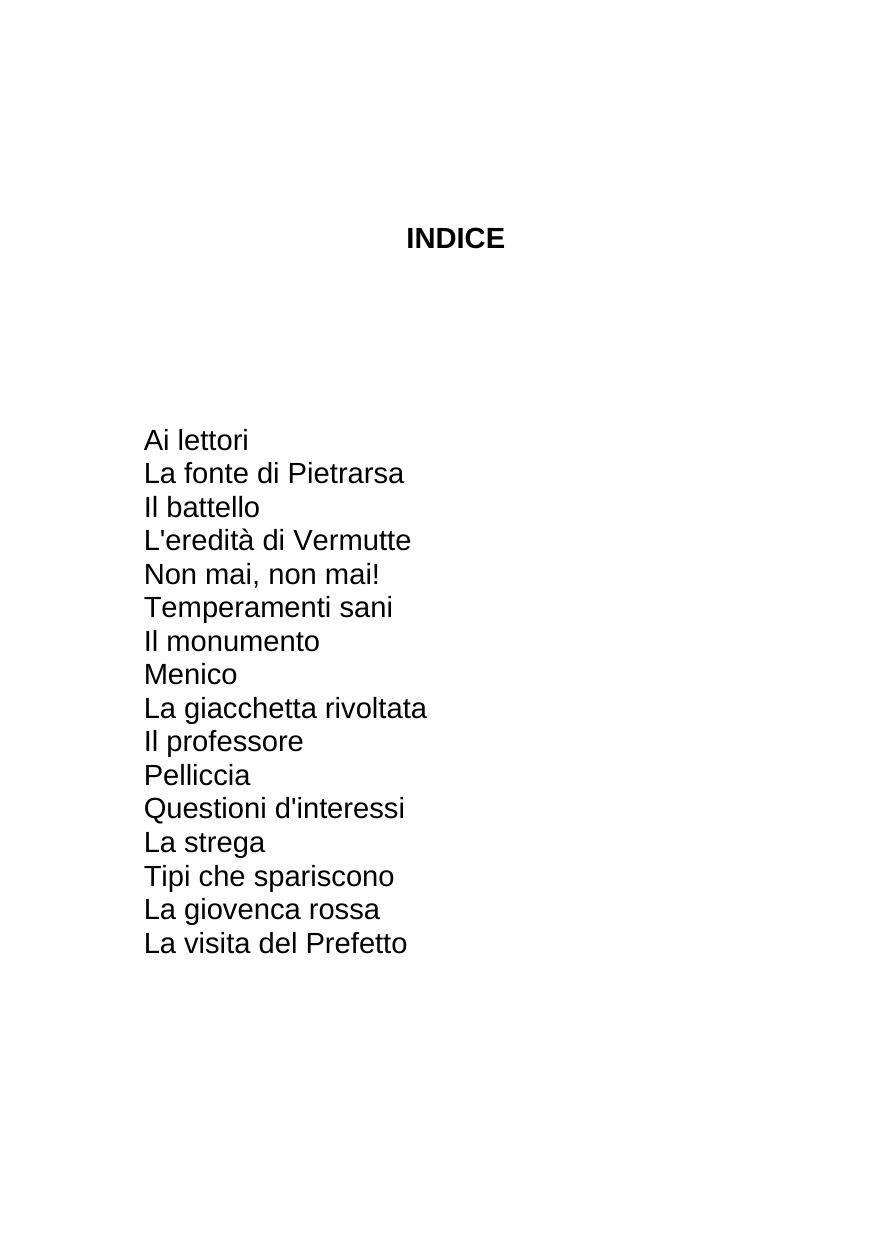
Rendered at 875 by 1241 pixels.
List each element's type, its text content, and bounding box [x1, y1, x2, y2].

text La visita del Prefetto [106, 926, 768, 959]
text Menico [106, 657, 768, 691]
text L'eredità di Vermutte [106, 523, 768, 557]
text INDICE [106, 221, 768, 255]
text Questioni d'interessi [106, 791, 768, 825]
text Tipi che spariscono [106, 858, 768, 892]
text Ai lettori [106, 422, 768, 456]
text La strega [106, 825, 768, 858]
text Il monumento [106, 624, 768, 657]
text Non mai, non mai! [106, 557, 768, 590]
text La giacchetta rivoltata [106, 691, 768, 724]
text Temperamenti sani [106, 590, 768, 624]
text La giovenca rossa [106, 892, 768, 926]
text Il battello [106, 489, 768, 523]
text La fonte di Pietrarsa [106, 456, 768, 489]
text Il professore [106, 724, 768, 758]
text Pelliccia [106, 758, 768, 791]
